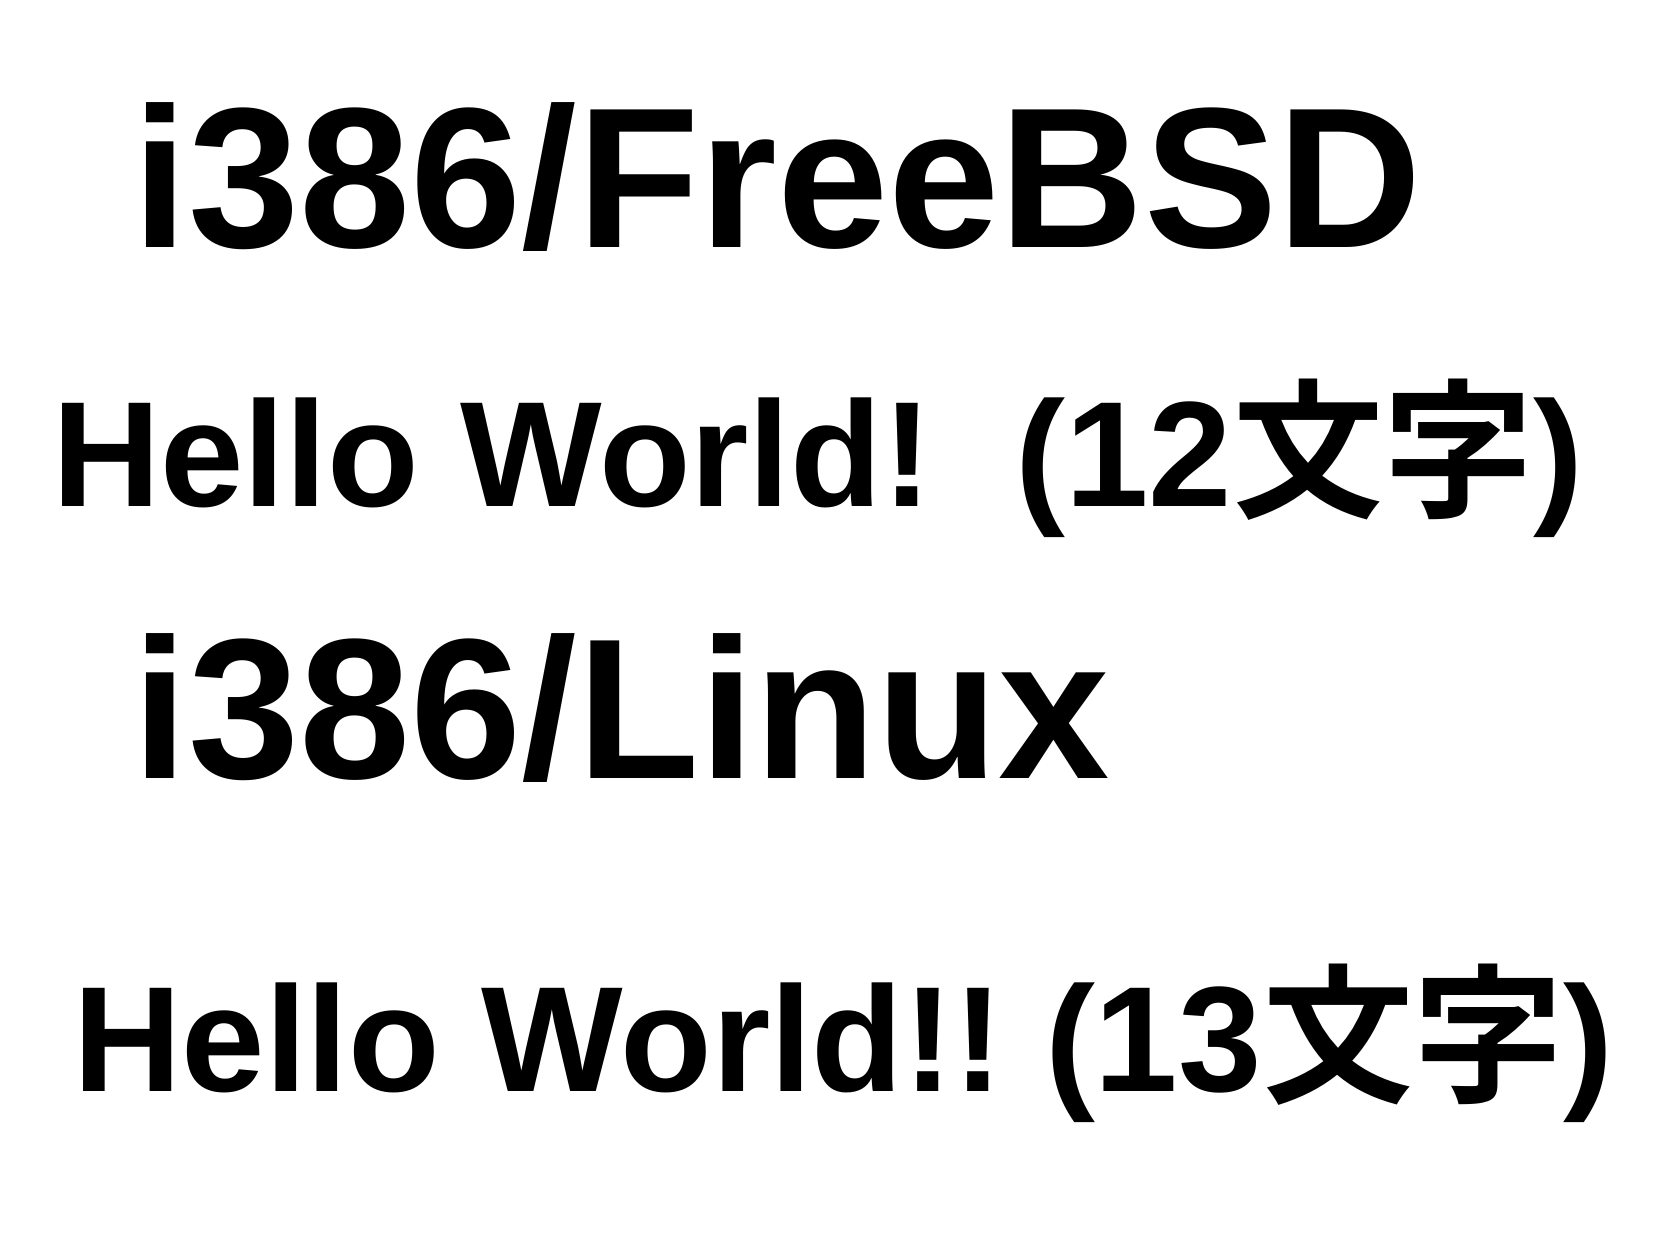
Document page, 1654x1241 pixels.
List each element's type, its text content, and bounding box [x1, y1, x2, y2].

text_box Hello World! (12文字) [37, 324, 1625, 508]
text_box i386/Linux [118, 590, 1127, 910]
text_box i386/FreeBSD [118, 59, 1438, 395]
text_box Hello World!! (13文字) [59, 910, 1654, 1093]
